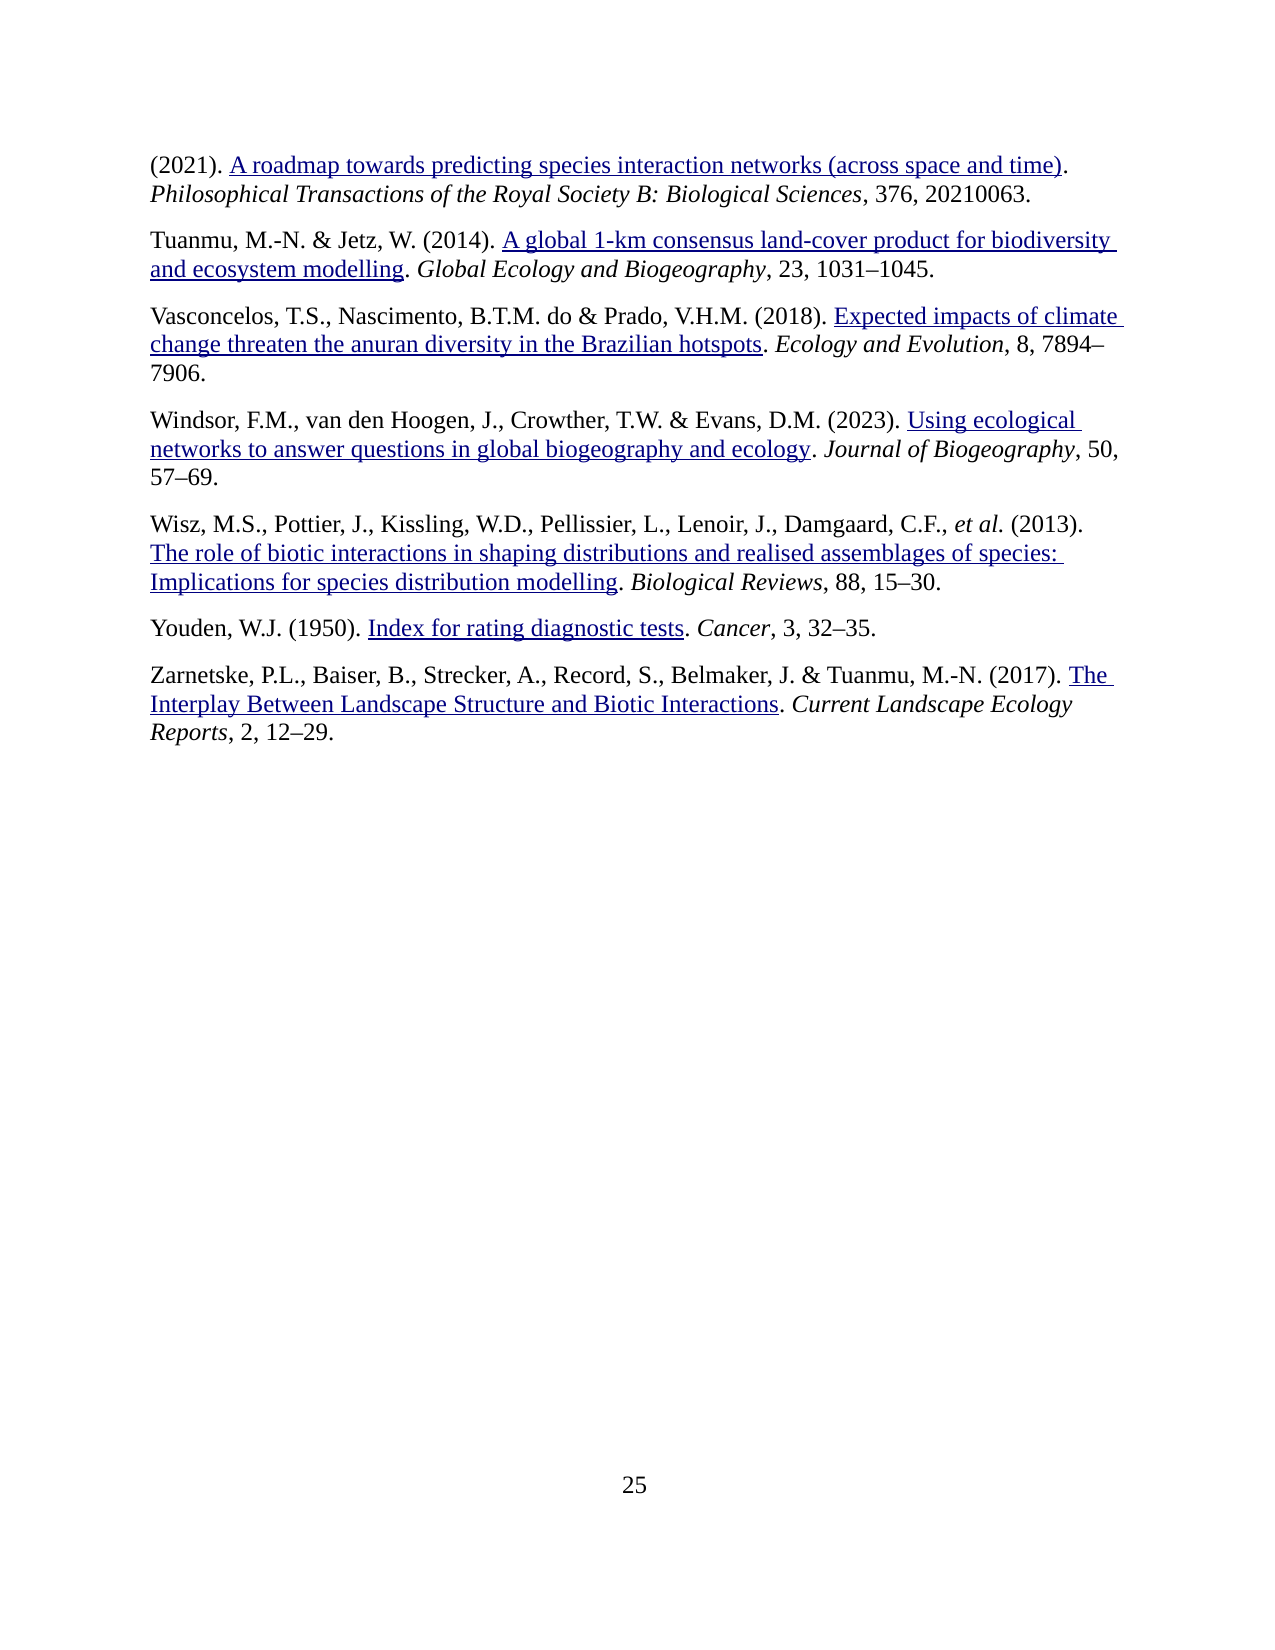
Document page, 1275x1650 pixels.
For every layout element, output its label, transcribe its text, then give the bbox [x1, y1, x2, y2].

text (2021). A roadmap towards predicting species interaction networks (across space and time). Philosophical Transactions of the Royal Society B: Biological Sciences, 376, 20210063. [150, 150, 1125, 207]
text Wisz, M.S., Pottier, J., Kissling, W.D., Pellissier, L., Lenoir, J., Damgaard, C.F., et al. (2013). The role of biotic interactions in shaping distributions and realised assemblages of species: Implications for species distribution modelling. Biological Reviews, 88, 15–30. [150, 509, 1125, 595]
text Youden, W.J. (1950). Index for rating diagnostic tests. Cancer, 3, 32–35. [150, 613, 1125, 642]
text Zarnetske, P.L., Baiser, B., Strecker, A., Record, S., Belmaker, J. & Tuanmu, M.-N. (2017). The Interplay Between Landscape Structure and Biotic Interactions. Current Landscape Ecology Reports, 2, 12–29. [150, 660, 1125, 746]
text Tuanmu, M.-N. & Jetz, W. (2014). A global 1-km consensus land-cover product for biodiversity and ecosystem modelling. Global Ecology and Biogeography, 23, 1031–1045. [150, 225, 1125, 283]
text Windsor, F.M., van den Hoogen, J., Crowther, T.W. & Evans, D.M. (2023). Using ecological networks to answer questions in global biogeography and ecology. Journal of Biogeography, 50, 57–69. [150, 405, 1125, 491]
text Vasconcelos, T.S., Nascimento, B.T.M. do & Prado, V.H.M. (2018). Expected impacts of climate change threaten the anuran diversity in the Brazilian hotspots. Ecology and Evolution, 8, 7894–7906. [150, 301, 1125, 387]
